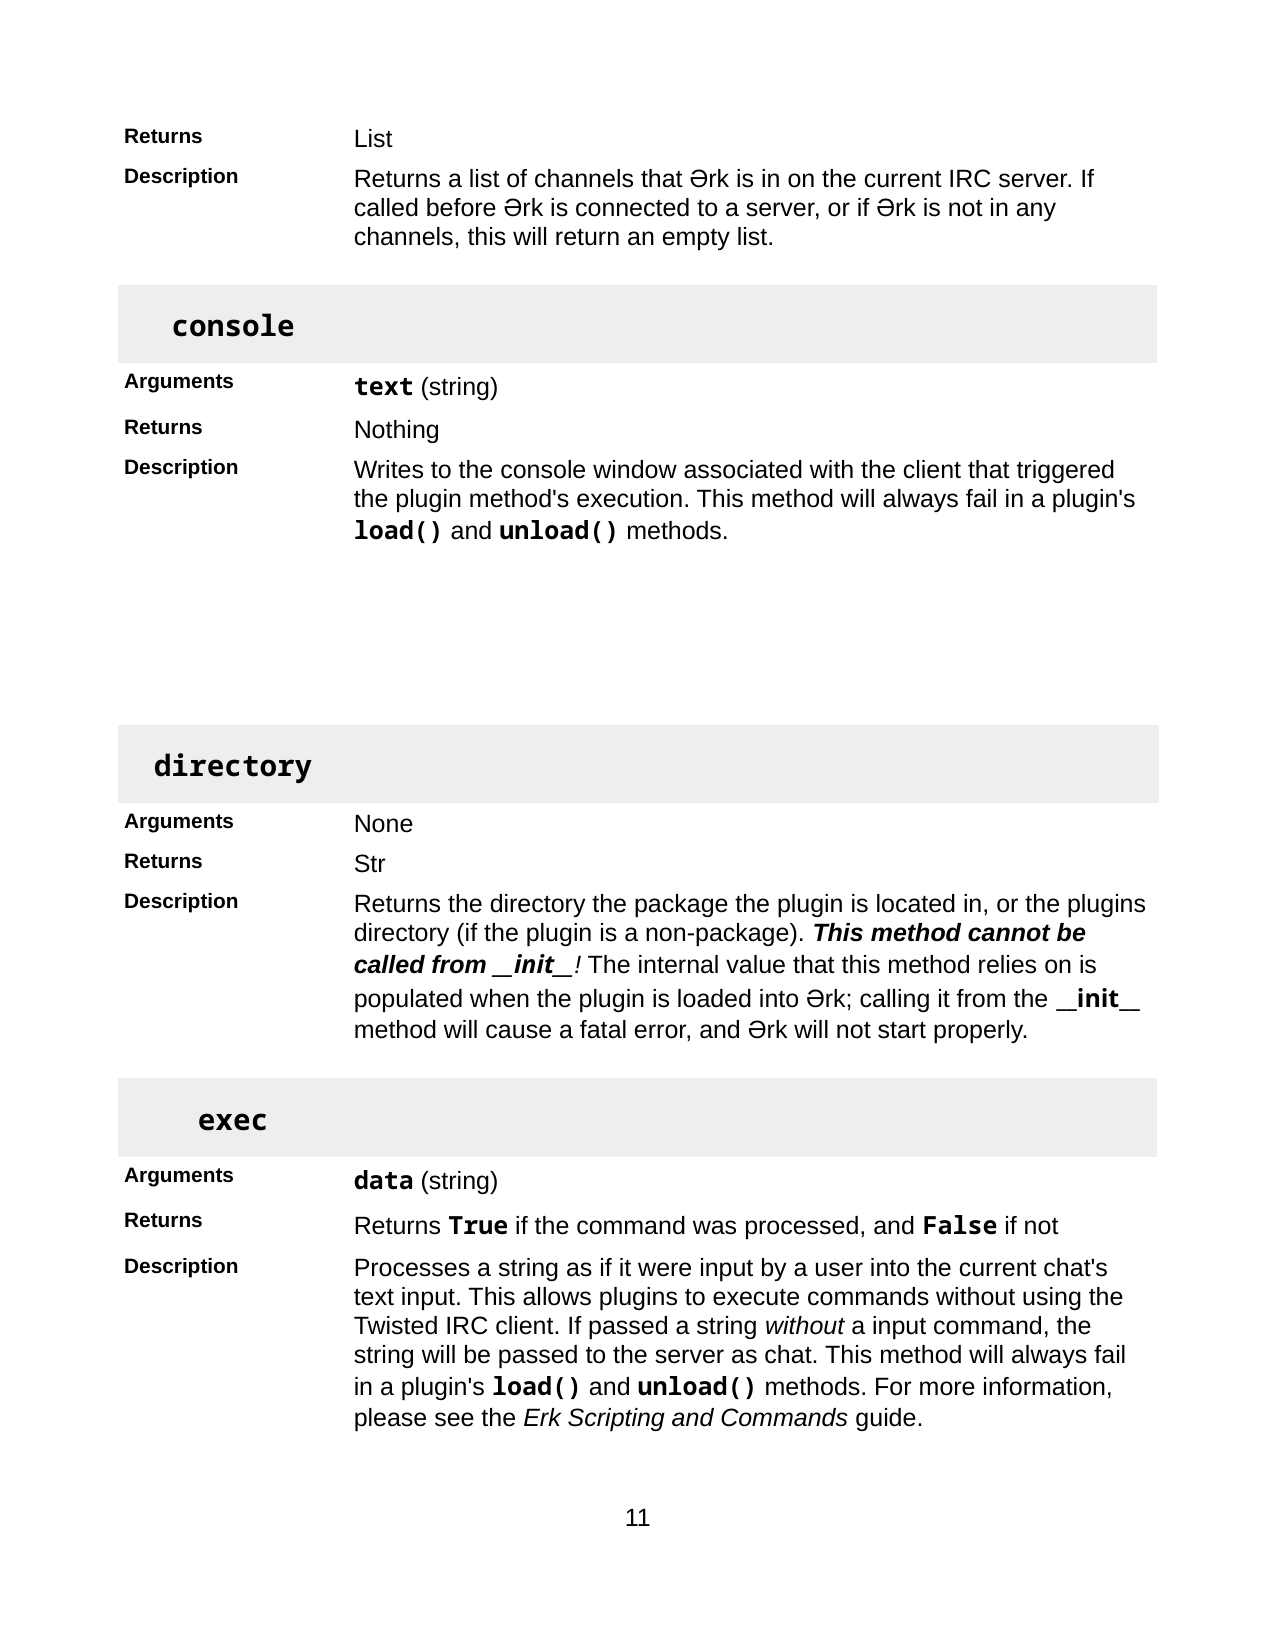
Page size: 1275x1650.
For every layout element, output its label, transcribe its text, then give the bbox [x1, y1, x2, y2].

table_cell Returns [118, 843, 348, 883]
table_cell Returns [118, 409, 348, 449]
table_cell Str [348, 843, 1159, 883]
table_cell Description [118, 158, 348, 256]
table_cell Nothing [348, 409, 1157, 449]
table_header exec [118, 1078, 348, 1157]
table_cell Writes to the console window associated with the client that triggered the plugin method's execution. This method will always fail in a plugin's load() and unload() methods. [348, 449, 1157, 552]
table_cell data (string) [348, 1157, 1157, 1202]
table_cell Returns a list of channels that Ərk is in on the current IRC server. If called before Ərk is connected to a server, or if Ərk is not in any channels, this will return an empty list. [348, 158, 1159, 256]
table_cell Arguments [118, 803, 348, 843]
table_cell Description [118, 1248, 348, 1437]
table_cell Processes a string as if it were input by a user into the current chat's text input. This allows plugins to execute commands without using the Twisted IRC client. If passed a string without a input command, the string will be passed to the server as chat. This method will always fail in a plugin's load() and unload() methods. For more information, please see the Erk Scripting and Commands guide. [348, 1248, 1157, 1437]
table_cell text (string) [348, 363, 1157, 409]
table_header [348, 1078, 1157, 1157]
table_cell Returns [118, 118, 348, 158]
table_header [348, 725, 1159, 803]
table_cell Description [118, 449, 348, 552]
table_cell Returns True if the command was processed, and False if not [348, 1202, 1157, 1248]
table_cell Returns the directory the package the plugin is located in, or the plugins directory (if the plugin is a non-package). This method cannot be called from __init__! The internal value that this method relies on is populated when the plugin is loaded into Ərk; calling it from the __init__ method will cause a fatal error, and Ərk will not start properly. [348, 884, 1159, 1049]
table_cell Description [118, 884, 348, 1049]
table_header directory [118, 725, 348, 803]
table_header console [118, 285, 348, 363]
table_header [348, 285, 1157, 363]
table_cell Arguments [118, 1157, 348, 1202]
table_cell Returns [118, 1202, 348, 1248]
table_cell Arguments [118, 363, 348, 409]
table_cell None [348, 803, 1159, 843]
table_cell List [348, 118, 1159, 158]
